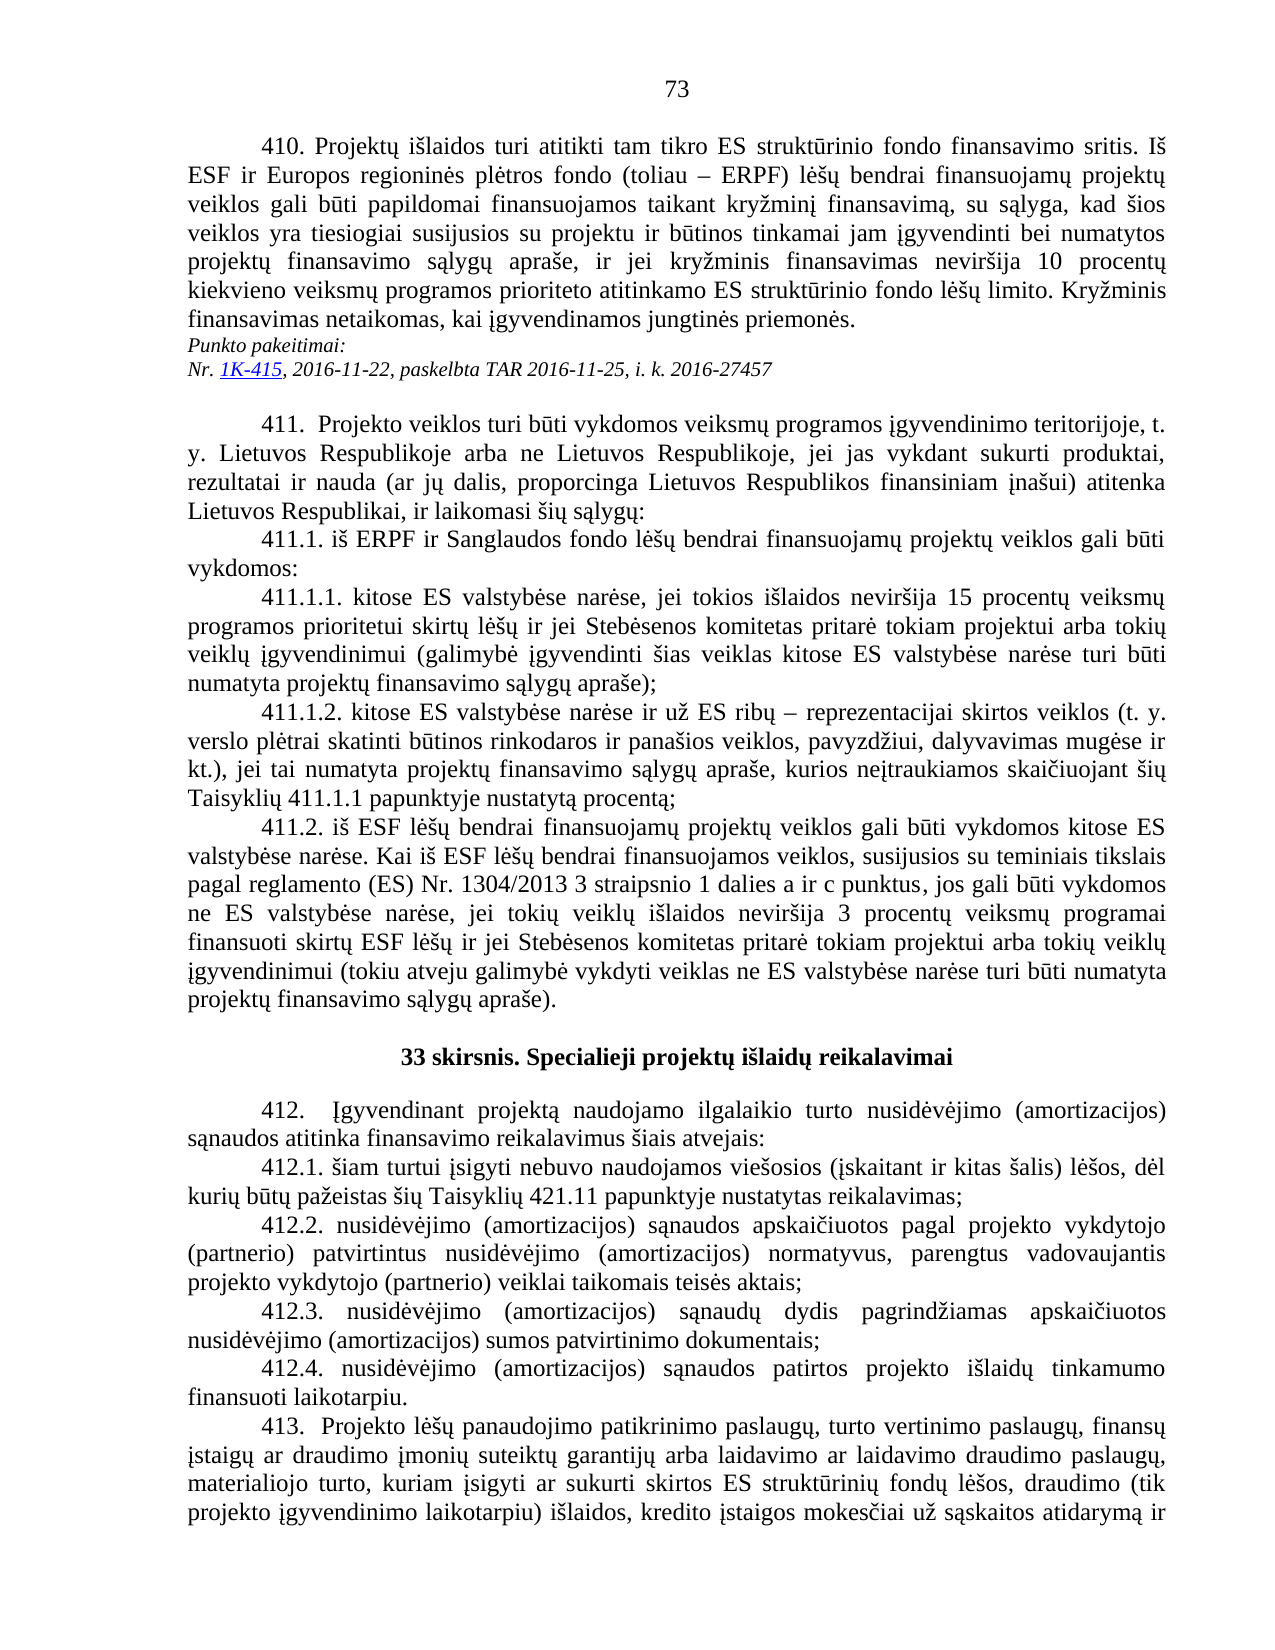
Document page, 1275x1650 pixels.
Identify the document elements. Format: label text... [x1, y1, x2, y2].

text 411.1. iš ERPF ir Sanglaudos fondo lėšų bendrai finansuojamų projektų veiklos gali būti vykdomos: [187, 524, 1167, 582]
text 411.1.2. kitose ES valstybėse narėse ir už ES ribų – reprezentacijai skirtos veiklos (t. y. verslo plėtrai skatinti būtinos rinkodaros ir panašios veiklos, pavyzdžiui, dalyvavimas mugėse ir kt.), jei tai numatyta projektų finansavimo sąlygų apraše, kurios neįtraukiamos skaičiuojant šių Taisyklių 411.1.1 papunktyje nustatytą procentą; [187, 697, 1167, 812]
text Nr. 1K-415, 2016-11-22, paskelbta TAR 2016-11-25, i. k. 2016-27457 [187, 357, 1167, 381]
subtitle 33 skirsnis. Specialieji projektų išlaidų reikalavimai [246, 1042, 1107, 1071]
text 410. Projektų išlaidos turi atitikti tam tikro ES struktūrinio fondo finansavimo sritis. Iš ESF ir Europos regioninės plėtros fondo (toliau – ERPF) lėšų bendrai finansuojamų projektų veiklos gali būti papildomai finansuojamos taikant kryžminį finansavimą, su sąlyga, kad šios veiklos yra tiesiogiai susijusios su projektu ir būtinos tinkamai jam įgyvendinti bei numatytos projektų finansavimo sąlygų apraše, ir jei kryžminis finansavimas neviršija 10 procentų kiekvieno veiksmų programos prioriteto atitinkamo ES struktūrinio fondo lėšų limito. Kryžminis finansavimas netaikomas, kai įgyvendinamos jungtinės priemonės. [187, 131, 1167, 333]
text Punkto pakeitimai: [187, 333, 1167, 357]
text 412.1. šiam turtui įsigyti nebuvo naudojamos viešosios (įskaitant ir kitas šalis) lėšos, dėl kurių būtų pažeistas šių Taisyklių 421.11 papunktyje nustatytas reikalavimas; [187, 1152, 1167, 1210]
text 413. Projekto lėšų panaudojimo patikrinimo paslaugų, turto vertinimo paslaugų, finansų įstaigų ar draudimo įmonių suteiktų garantijų arba laidavimo ar laidavimo draudimo paslaugų, materialiojo turto, kuriam įsigyti ar sukurti skirtos ES struktūrinių fondų lėšos, draudimo (tik projekto įgyvendinimo laikotarpiu) išlaidos, kredito įstaigos mokesčiai už sąskaitos atidarymą ir [187, 1411, 1167, 1526]
text 412.3. nusidėvėjimo (amortizacijos) sąnaudų dydis pagrindžiamas apskaičiuotos nusidėvėjimo (amortizacijos) sumos patvirtinimo dokumentais; [187, 1296, 1167, 1353]
text 411. Projekto veiklos turi būti vykdomos veiksmų programos įgyvendinimo teritorijoje, t. y. Lietuvos Respublikoje arba ne Lietuvos Respublikoje, jei jas vykdant sukurti produktai, rezultatai ir nauda (ar jų dalis, proporcinga Lietuvos Respublikos finansiniam įnašui) atitenka Lietuvos Respublikai, ir laikomasi šių sąlygų: [187, 409, 1167, 524]
text 412.4. nusidėvėjimo (amortizacijos) sąnaudos patirtos projekto išlaidų tinkamumo finansuoti laikotarpiu. [187, 1353, 1167, 1411]
text 412.2. nusidėvėjimo (amortizacijos) sąnaudos apskaičiuotos pagal projekto vykdytojo (partnerio) patvirtintus nusidėvėjimo (amortizacijos) normatyvus, parengtus vadovaujantis projekto vykdytojo (partnerio) veiklai taikomais teisės aktais; [187, 1210, 1167, 1296]
text 411.1.1. kitose ES valstybėse narėse, jei tokios išlaidos neviršija 15 procentų veiksmų programos prioritetui skirtų lėšų ir jei Stebėsenos komitetas pritarė tokiam projektui arba tokių veiklų įgyvendinimui (galimybė įgyvendinti šias veiklas kitose ES valstybėse narėse turi būti numatyta projektų finansavimo sąlygų apraše); [187, 582, 1167, 697]
text 412. Įgyvendinant projektą naudojamo ilgalaikio turto nusidėvėjimo (amortizacijos) sąnaudos atitinka finansavimo reikalavimus šiais atvejais: [187, 1095, 1167, 1152]
text 411.2. iš ESF lėšų bendrai finansuojamų projektų veiklos gali būti vykdomos kitose ES valstybėse narėse. Kai iš ESF lėšų bendrai finansuojamos veiklos, susijusios su teminiais tikslais pagal reglamento (ES) Nr. 1304/2013 3 straipsnio 1 dalies a ir c punktus, jos gali būti vykdomos ne ES valstybėse narėse, jei tokių veiklų išlaidos neviršija 3 procentų veiksmų programai finansuoti skirtų ESF lėšų ir jei Stebėsenos komitetas pritarė tokiam projektui arba tokių veiklų įgyvendinimui (tokiu atveju galimybė vykdyti veiklas ne ES valstybėse narėse turi būti numatyta projektų finansavimo sąlygų apraše). [187, 812, 1167, 1013]
